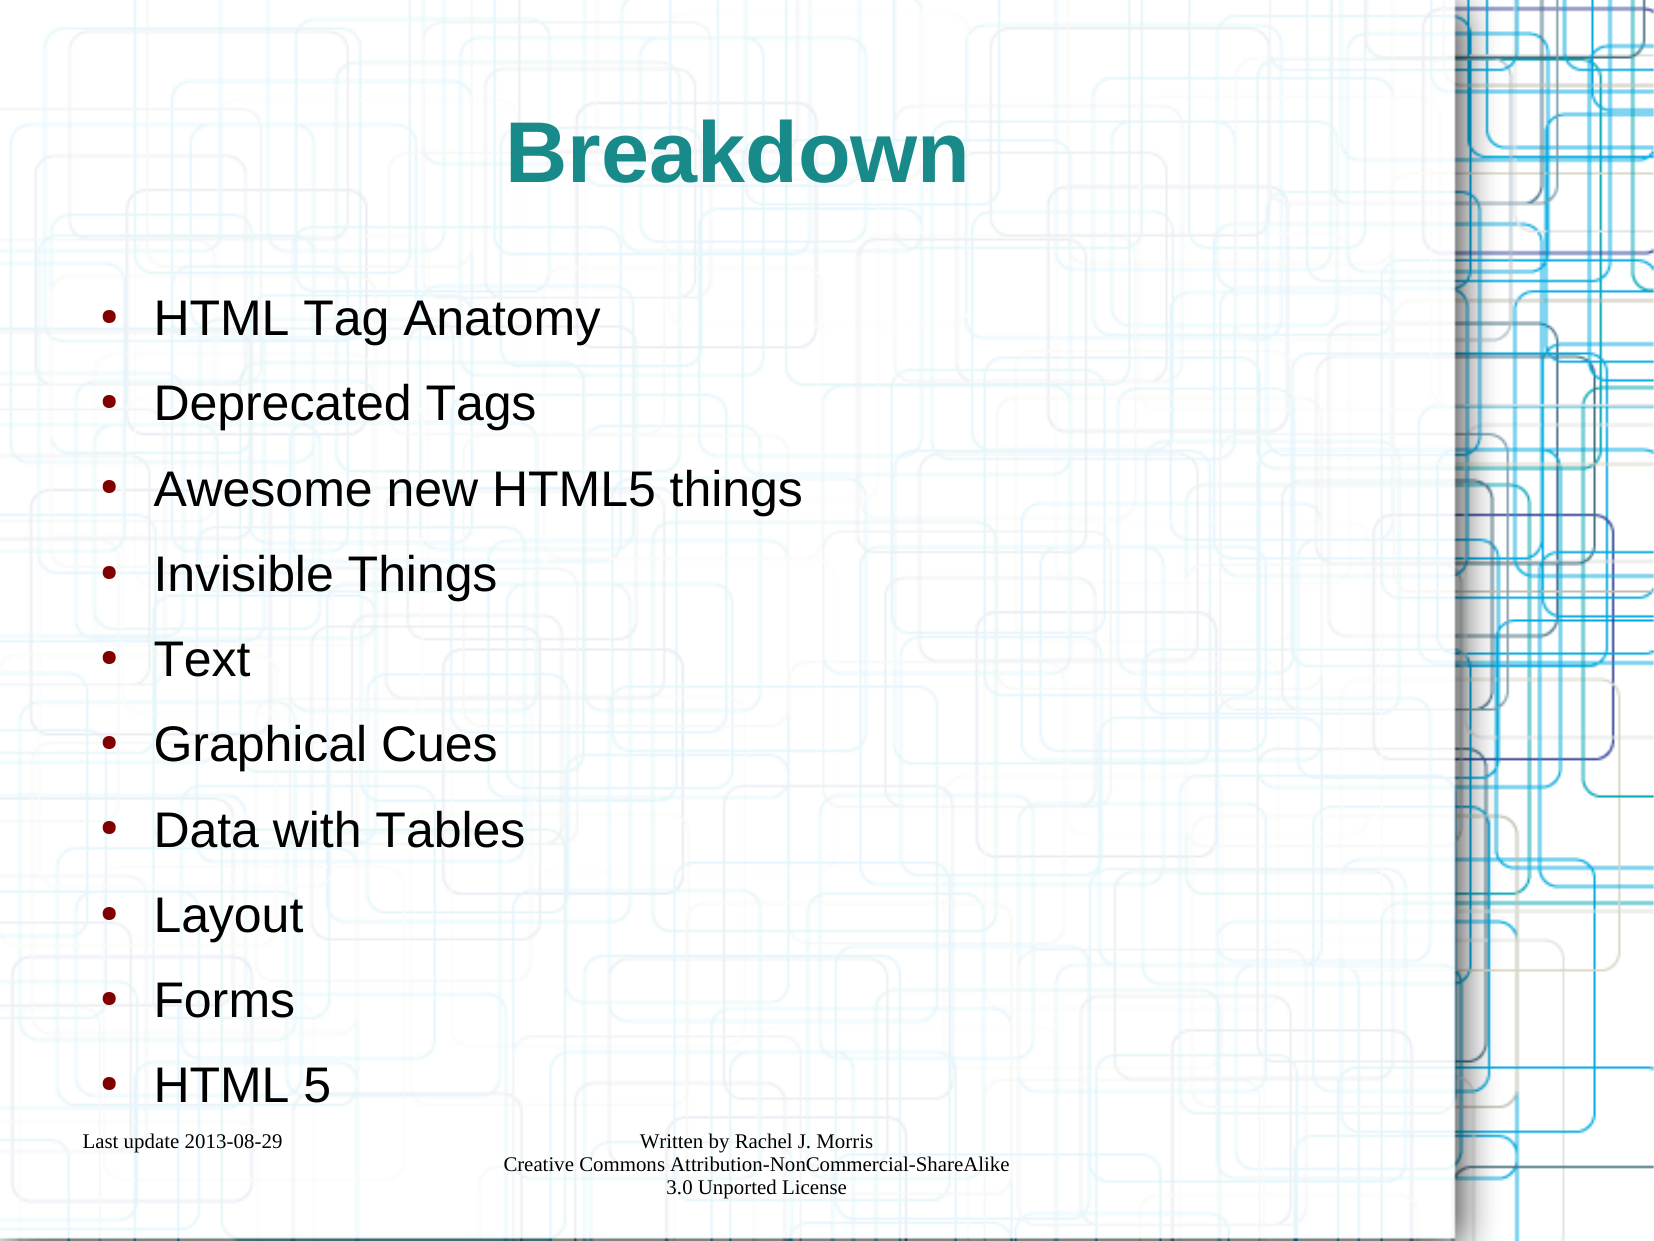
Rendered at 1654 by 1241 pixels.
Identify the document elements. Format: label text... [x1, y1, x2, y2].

title Breakdown [59, 49, 1418, 257]
list HTML Tag Anatomy Deprecated Tags Awesome new HTML5 things Invisible Things Text Graphical Cues Data with Tables Layout Forms HTML 5 [82, 290, 1418, 1114]
picture [0, 0, 1654, 1241]
